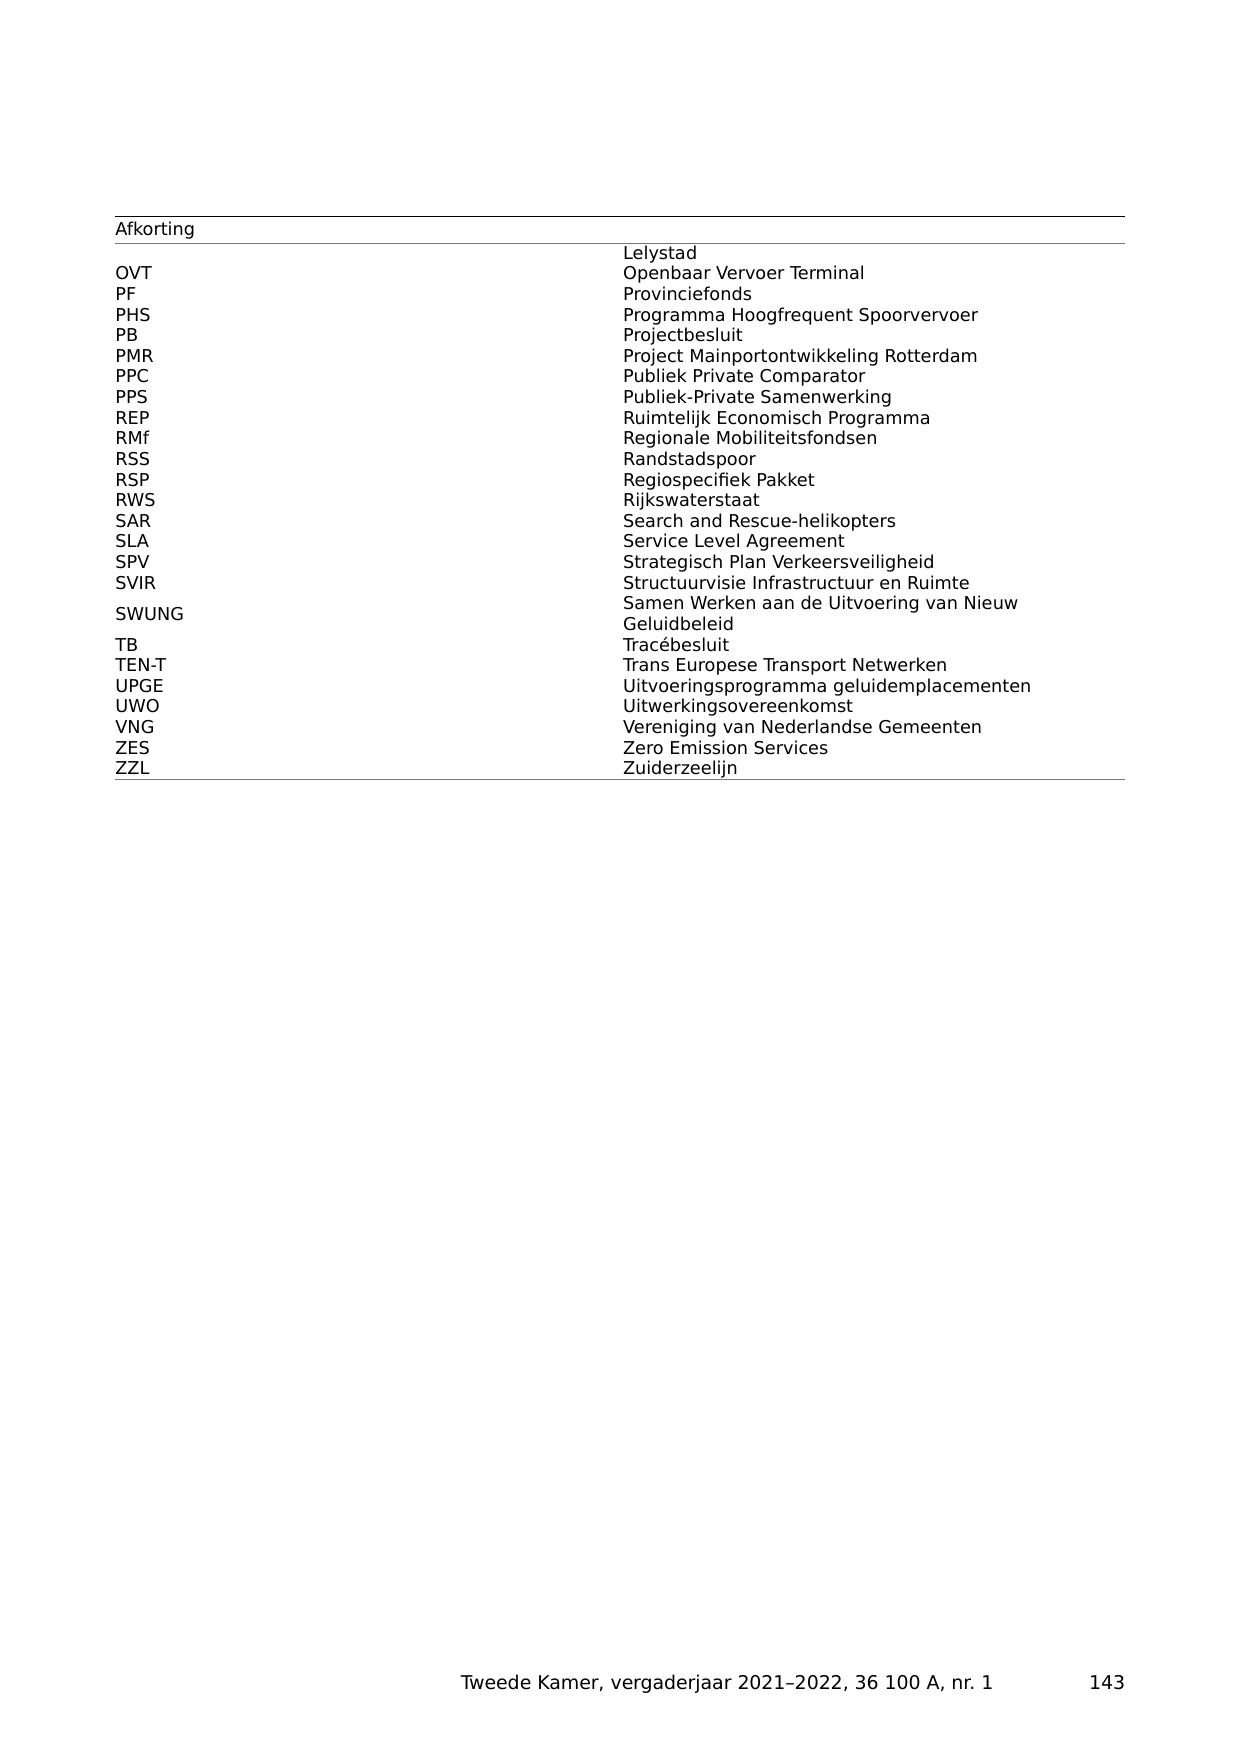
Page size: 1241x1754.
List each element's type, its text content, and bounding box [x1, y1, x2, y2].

table_cell ZZL [115, 758, 620, 779]
table_cell PHS [115, 305, 620, 325]
table_cell Ruimtelijk Economisch Programma [620, 408, 1125, 428]
table_cell SVIR [115, 573, 620, 593]
table_cell Lelystad [620, 244, 1125, 263]
table_cell Uitwerkingsovereenkomst [620, 696, 1125, 717]
table_cell ZES [115, 738, 620, 758]
table_cell Randstadspoor [620, 449, 1125, 469]
table_cell Samen Werken aan de Uitvoering van Nieuw Geluidbeleid [620, 593, 1125, 634]
table_cell [115, 244, 620, 263]
table_cell Trans Europese Transport Netwerken [620, 655, 1125, 676]
table_cell PF [115, 284, 620, 304]
table_cell Tracébesluit [620, 635, 1125, 655]
table_cell TB [115, 635, 620, 655]
table_cell RWS [115, 490, 620, 511]
table_cell TEN-T [115, 655, 620, 676]
table_cell Vereniging van Nederlandse Gemeenten [620, 717, 1125, 738]
table_cell [620, 217, 1125, 243]
table_cell VNG [115, 717, 620, 738]
table_cell RSS [115, 449, 620, 469]
table_cell Structuurvisie Infrastructuur en Ruimte [620, 573, 1125, 593]
table_cell Publiek Private Comparator [620, 366, 1125, 387]
table_cell Publiek-Private Samenwerking [620, 387, 1125, 408]
table_cell PMR [115, 346, 620, 366]
table_cell RMf [115, 428, 620, 449]
table_cell UPGE [115, 676, 620, 696]
table_cell REP [115, 408, 620, 428]
table_cell OVT [115, 263, 620, 284]
table_cell Openbaar Vervoer Terminal [620, 263, 1125, 284]
table_cell Search and Rescue-helikopters [620, 511, 1125, 531]
table_cell Projectbesluit [620, 325, 1125, 346]
table_cell SLA [115, 531, 620, 552]
table_cell PPC [115, 366, 620, 387]
table_cell PPS [115, 387, 620, 408]
table_cell Provinciefonds [620, 284, 1125, 304]
table_cell Programma Hoogfrequent Spoorvervoer [620, 305, 1125, 325]
table_cell Uitvoeringsprogramma geluidemplacementen [620, 676, 1125, 696]
table_cell Strategisch Plan Verkeersveiligheid [620, 552, 1125, 573]
table_cell Regiospecifiek Pakket [620, 470, 1125, 490]
table_cell SAR [115, 511, 620, 531]
table_cell Zero Emission Services [620, 738, 1125, 758]
table_cell SPV [115, 552, 620, 573]
table_cell Regionale Mobiliteitsfondsen [620, 428, 1125, 449]
table_cell UWO [115, 696, 620, 717]
table_cell Project Mainportontwikkeling Rotterdam [620, 346, 1125, 366]
table_cell Afkorting [115, 217, 620, 243]
table_header Tabel 74 [115, 191, 1125, 216]
table_cell SWUNG [115, 593, 620, 634]
table_cell Rijkswaterstaat [620, 490, 1125, 511]
table_cell RSP [115, 470, 620, 490]
table_cell Zuiderzeelijn [620, 758, 1125, 779]
table_cell Service Level Agreement [620, 531, 1125, 552]
table_cell PB [115, 325, 620, 346]
